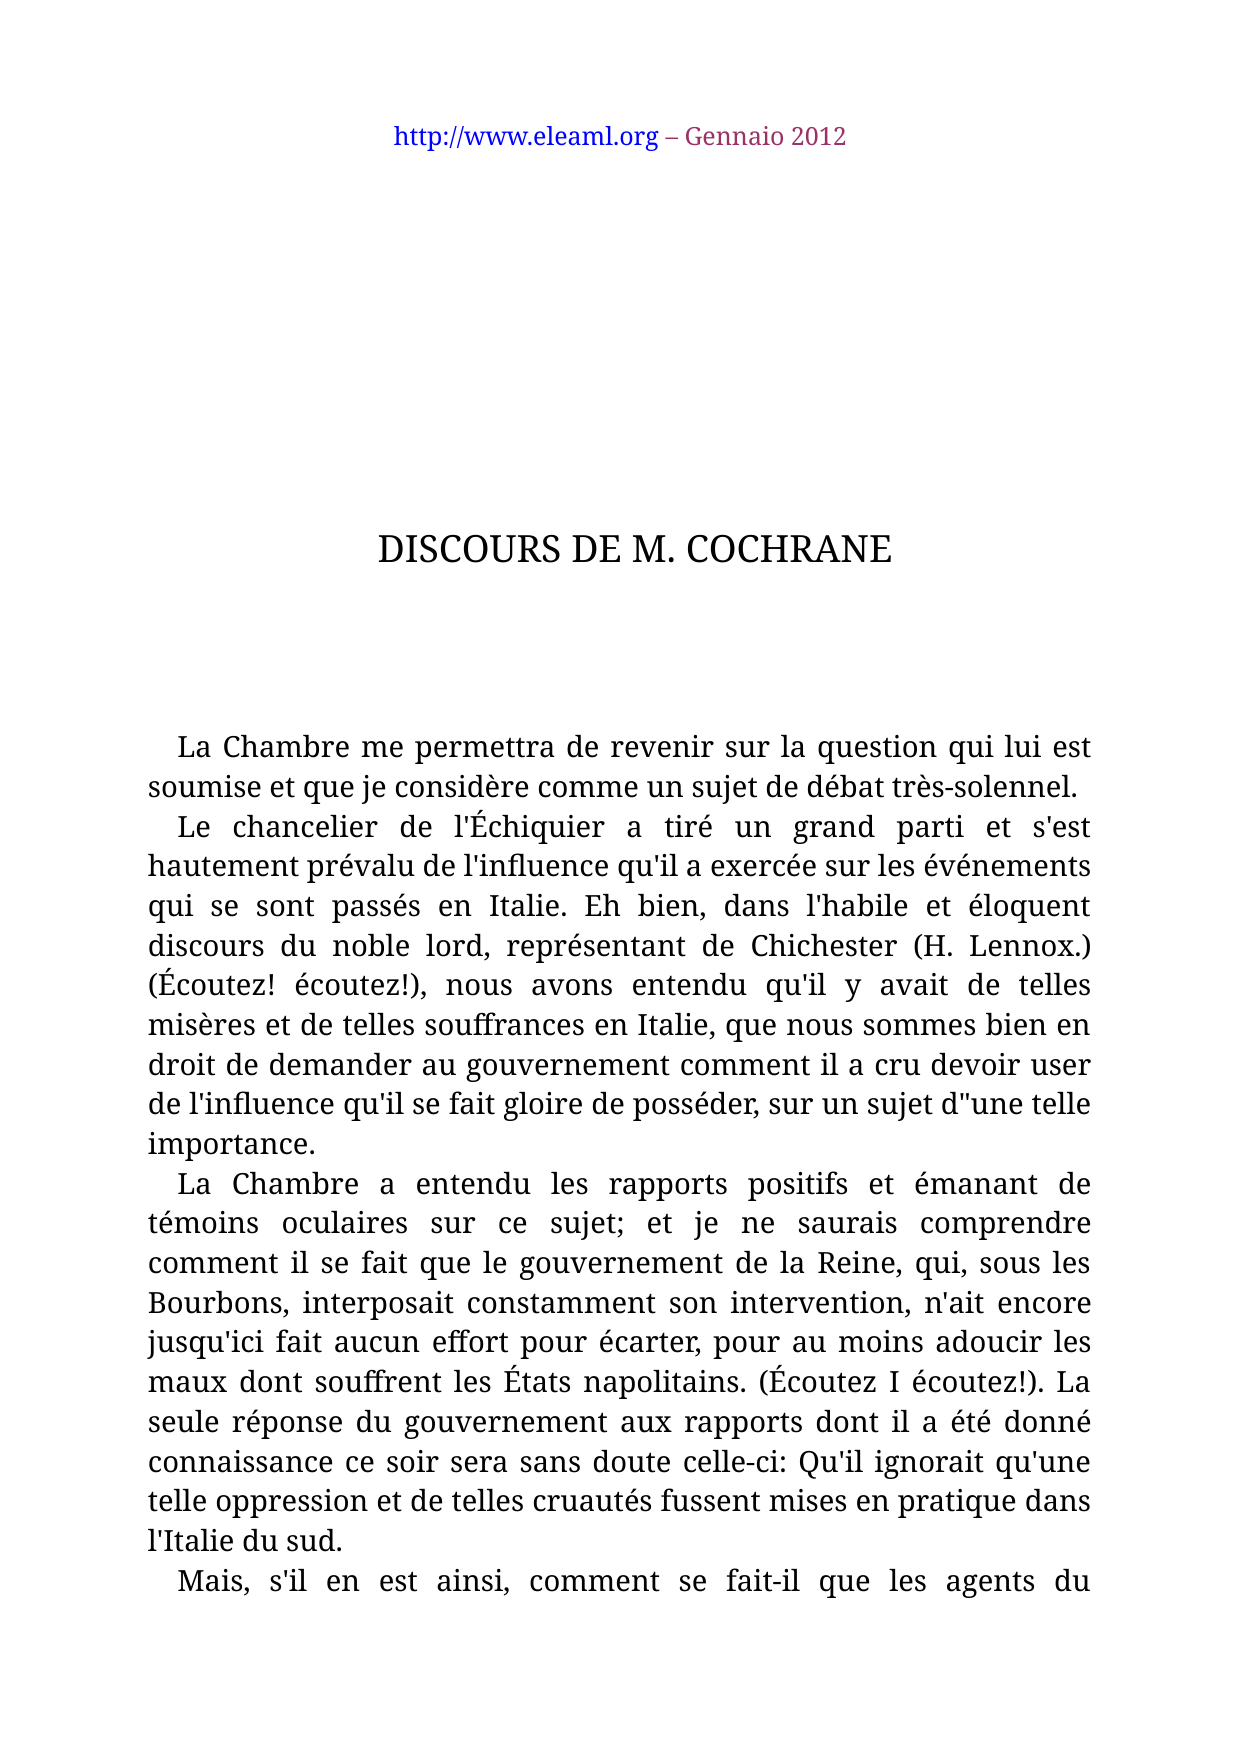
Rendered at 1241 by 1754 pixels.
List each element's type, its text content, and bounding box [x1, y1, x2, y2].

text La Chambre me permettra de revenir sur la question qui lui est soumise et que je considère comme un sujet de débat très-solennel. [148, 726, 1093, 806]
text Mais, s'il en est ainsi, comment se fait-il que les agents du [148, 1560, 1093, 1599]
text DISCOURS DE M. COCHRANE [148, 522, 1093, 573]
text La Chambre a entendu les rapports positifs et émanant de témoins oculaires sur ce sujet; et je ne saurais comprendre comment il se fait que le gouvernement de la Reine, qui, sous les Bourbons, interposait constamment son intervention, n'ait encore jusqu'ici fait aucun effort pour écarter, pour au moins adoucir les maux dont souffrent les États napolitains. (Écoutez I écoutez!). La seule réponse du gouvernement aux rapports dont il a été donné connaissance ce soir sera sans doute celle-ci: Qu'il ignorait qu'une telle oppression et de telles cruautés fussent mises en pratique dans l'Italie du sud. [148, 1163, 1093, 1560]
text Le chancelier de l'Échiquier a tiré un grand parti et s'est hautement prévalu de l'influence qu'il a exercée sur les événements qui se sont passés en Italie. Eh bien, dans l'habile et éloquent discours du noble lord, représentant de Chichester (H. Lennox.) (Écoutez! écoutez!), nous avons entendu qu'il y avait de telles misères et de telles souffrances en Italie, que nous sommes bien en droit de demander au gouvernement comment il a cru devoir user de l'influence qu'il se fait gloire de posséder, sur un sujet d"une telle importance. [148, 806, 1093, 1163]
